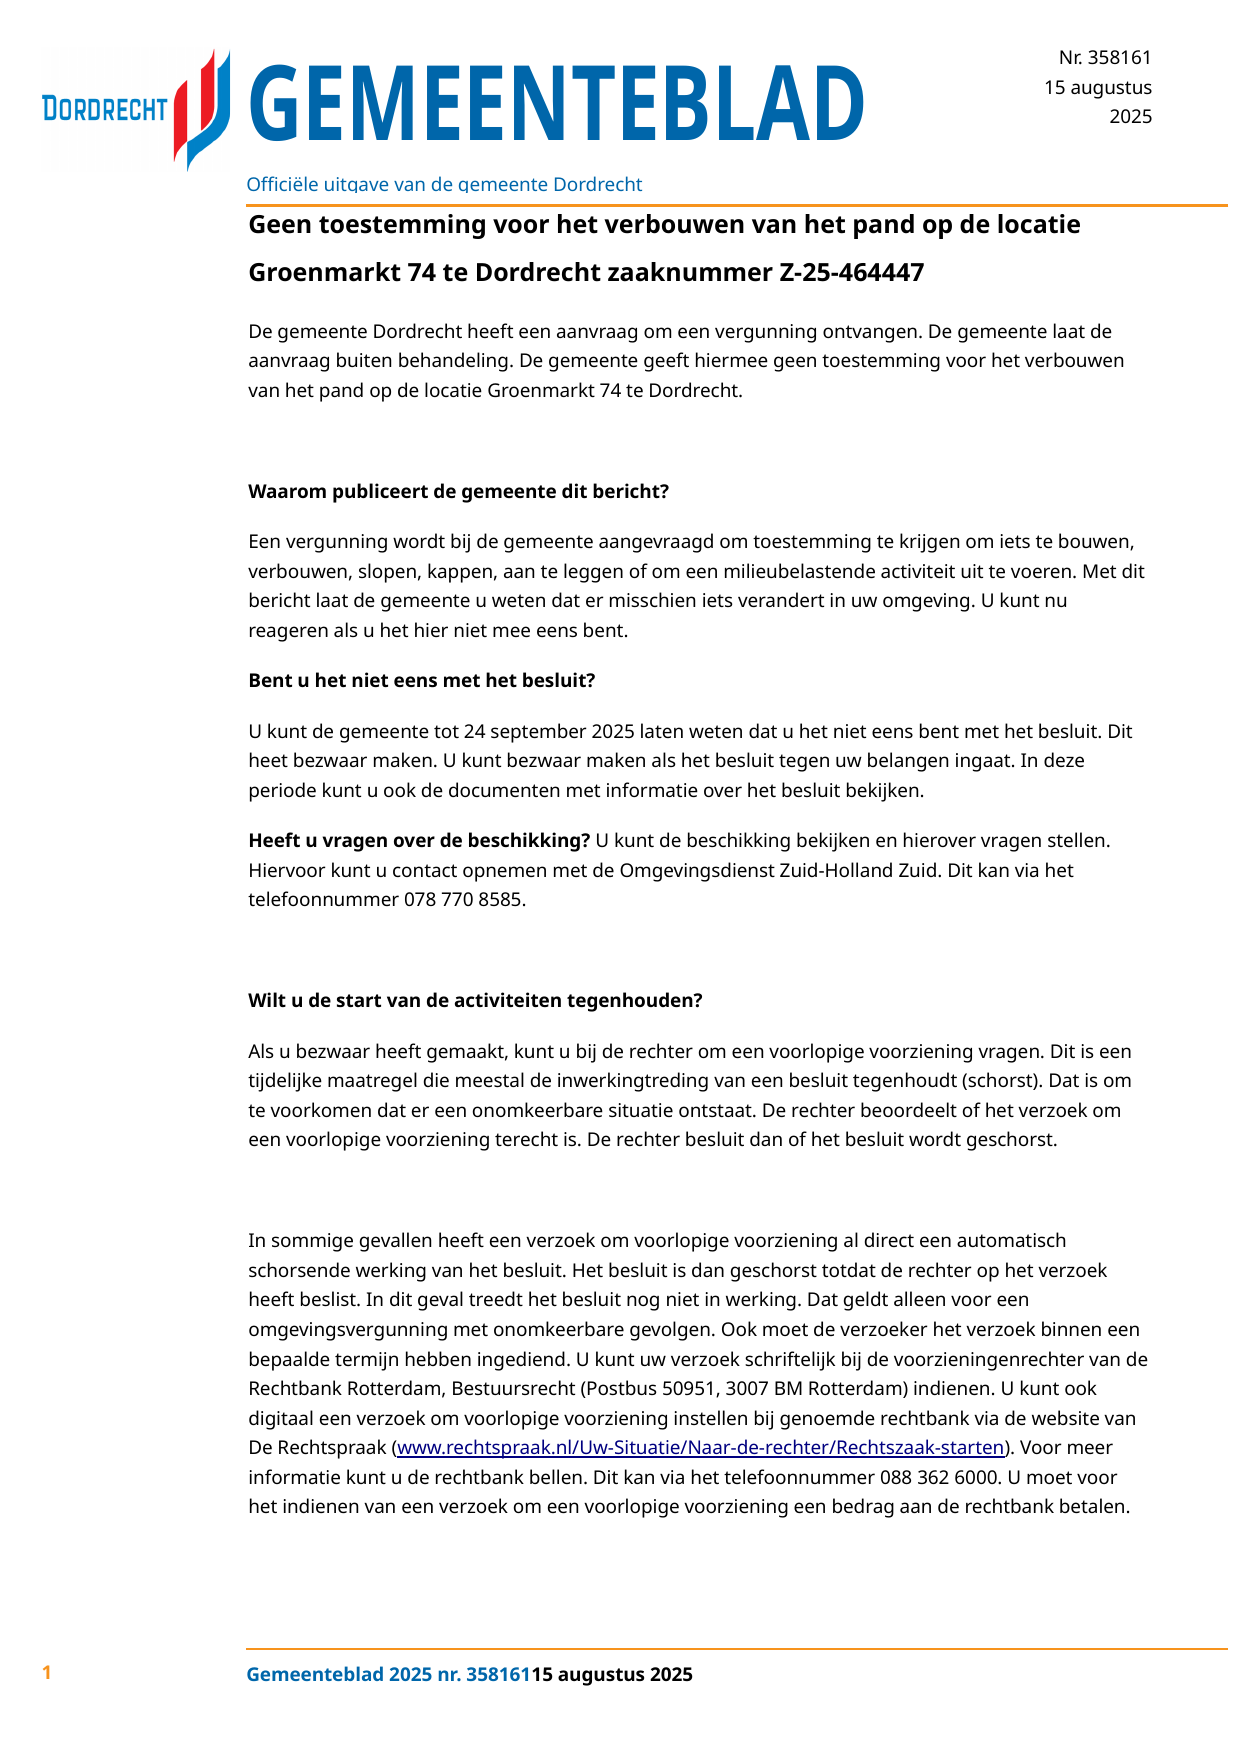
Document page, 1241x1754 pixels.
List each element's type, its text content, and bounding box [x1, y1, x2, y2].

text Wilt u de start van de activiteiten tegenhouden? [248, 987, 1152, 1013]
text Waarom publiceert de gemeente dit bericht? [248, 478, 1152, 504]
picture [41, 47, 231, 172]
text Een vergunning wordt bij de gemeente aangevraagd om toestemming te krijgen om iets te bouwen, verbouwen, slopen, kappen, aan te leggen of om een milieubelastende activiteit uit te voeren. Met dit bericht laat de gemeente u weten dat er misschien iets verandert in uw omgeving. U kunt nu reageren als u het hier niet mee eens bent. [248, 528, 1152, 643]
text De gemeente Dordrecht heeft een aanvraag om een vergunning ontvangen. De gemeente laat de aanvraag buiten behandeling. De gemeente geeft hiermee geen toestemming voor het verbouwen van het pand op de locatie Groenmarkt 74 te Dordrecht. [248, 318, 1152, 403]
text In sommige gevallen heeft een verzoek om voorlopige voorziening al direct een automatisch schorsende werking van het besluit. Het besluit is dan geschorst totdat de rechter op het verzoek heeft beslist. In dit geval treedt het besluit nog niet in werking. Dat geldt alleen voor een omgevingsvergunning met onomkeerbare gevolgen. Ook moet de verzoeker het verzoek binnen een bepaalde termijn hebben ingediend. U kunt uw verzoek schriftelijk bij de voorzieningenrechter van de Rechtbank Rotterdam, Bestuursrecht (Postbus 50951, 3007 BM Rotterdam) indienen. U kunt ook digitaal een verzoek om voorlopige voorziening instellen bij genoemde rechtbank via de website van De Rechtspraak (www.rechtspraak.nl/Uw-Situatie/Naar-de-rechter/Rechtszaak-starten). Voor meer informatie kunt u de rechtbank bellen. Dit kan via het telefoonnummer 088 362 6000. U moet voor het indienen van een verzoek om een voorlopige voorziening een bedrag aan de rechtbank betalen. [248, 1227, 1152, 1519]
text Bent u het niet eens met het besluit? [248, 667, 1152, 693]
text Als u bezwaar heeft gemaakt, kunt u bij de rechter om een voorlopige voorziening vragen. Dit is een tijdelijke maatregel die meestal de inwerkingtreding van een besluit tegenhoudt (schorst). Dat is om te voorkomen dat er een onomkeerbare situatie ontstaat. De rechter beoordeelt of het verzoek om een voorlopige voorziening terecht is. De rechter besluit dan of het besluit wordt geschorst. [248, 1038, 1152, 1152]
text U kunt de gemeente tot 24 september 2025 laten weten dat u het niet eens bent met het besluit. Dit heet bezwaar maken. U kunt bezwaar maken als het besluit tegen uw belangen ingaat. In deze periode kunt u ook de documenten met informatie over het besluit bekijken. [248, 718, 1152, 803]
text Heeft u vragen over de beschikking? U kunt de beschikking bekijken en hierover vragen stellen. Hiervoor kunt u contact opnemen met de Omgevingsdienst Zuid-Holland Zuid. Dit kan via het telefoonnummer 078 770 8585. [248, 827, 1152, 912]
text Geen toestemming voor het verbouwen van het pand op de locatie Groenmarkt 74 te Dordrecht zaaknummer Z-25-464447 [248, 207, 1152, 288]
